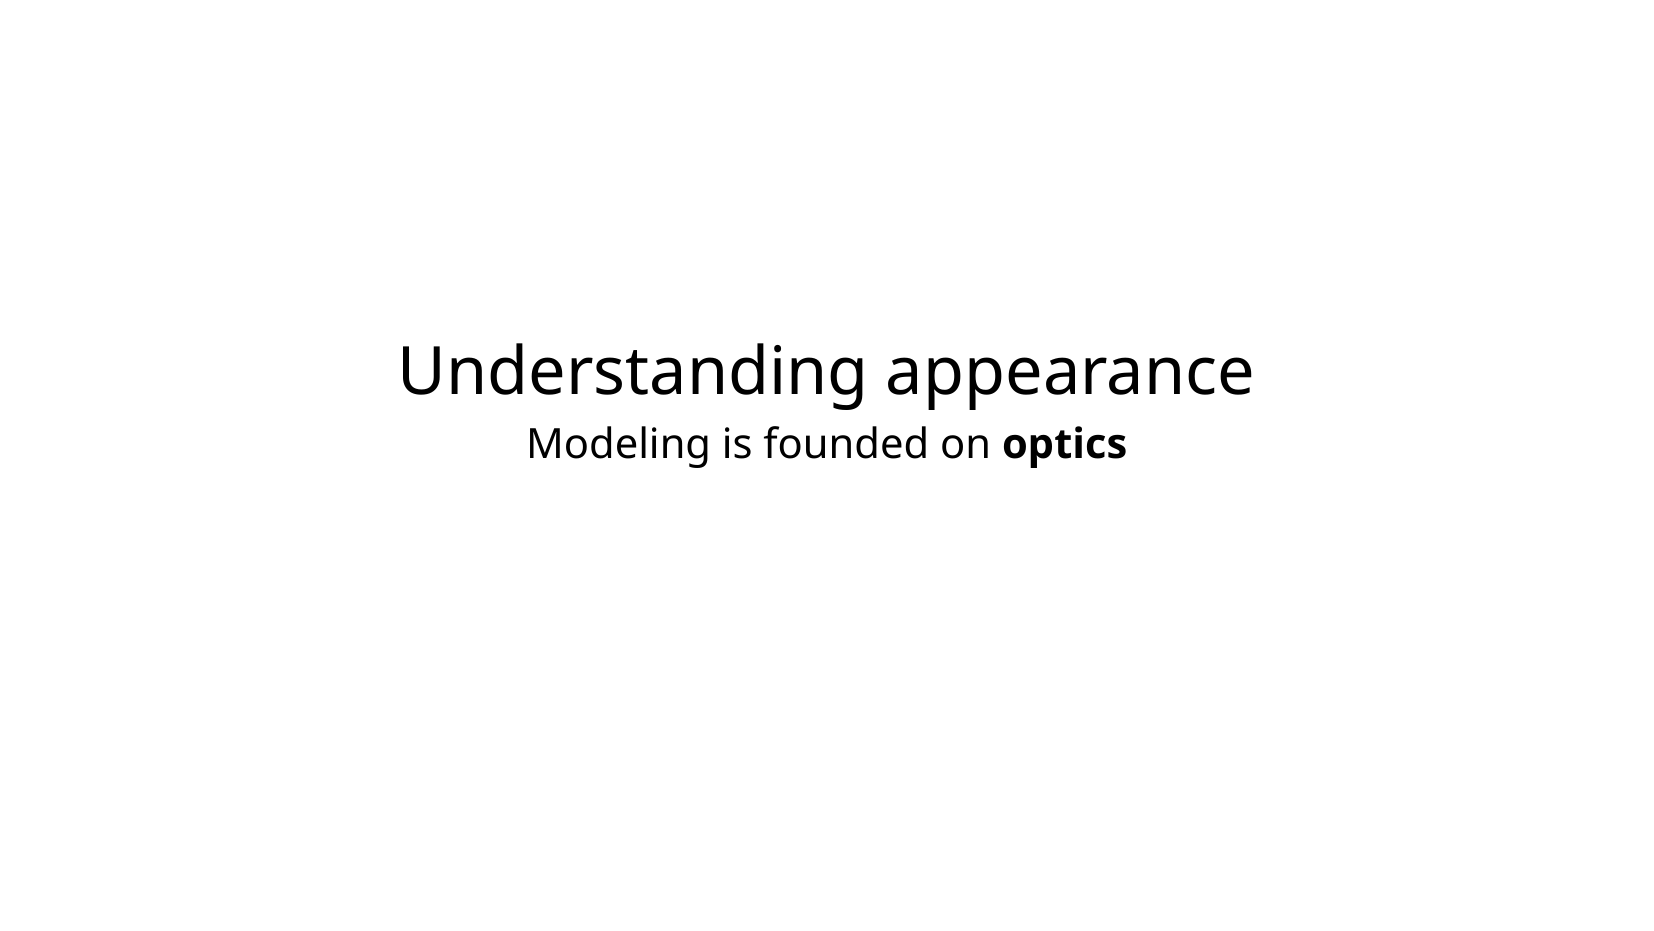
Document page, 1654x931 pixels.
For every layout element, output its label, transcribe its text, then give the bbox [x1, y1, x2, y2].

subtitle Understanding appearance Modeling is founded on optics [82, 37, 1571, 757]
